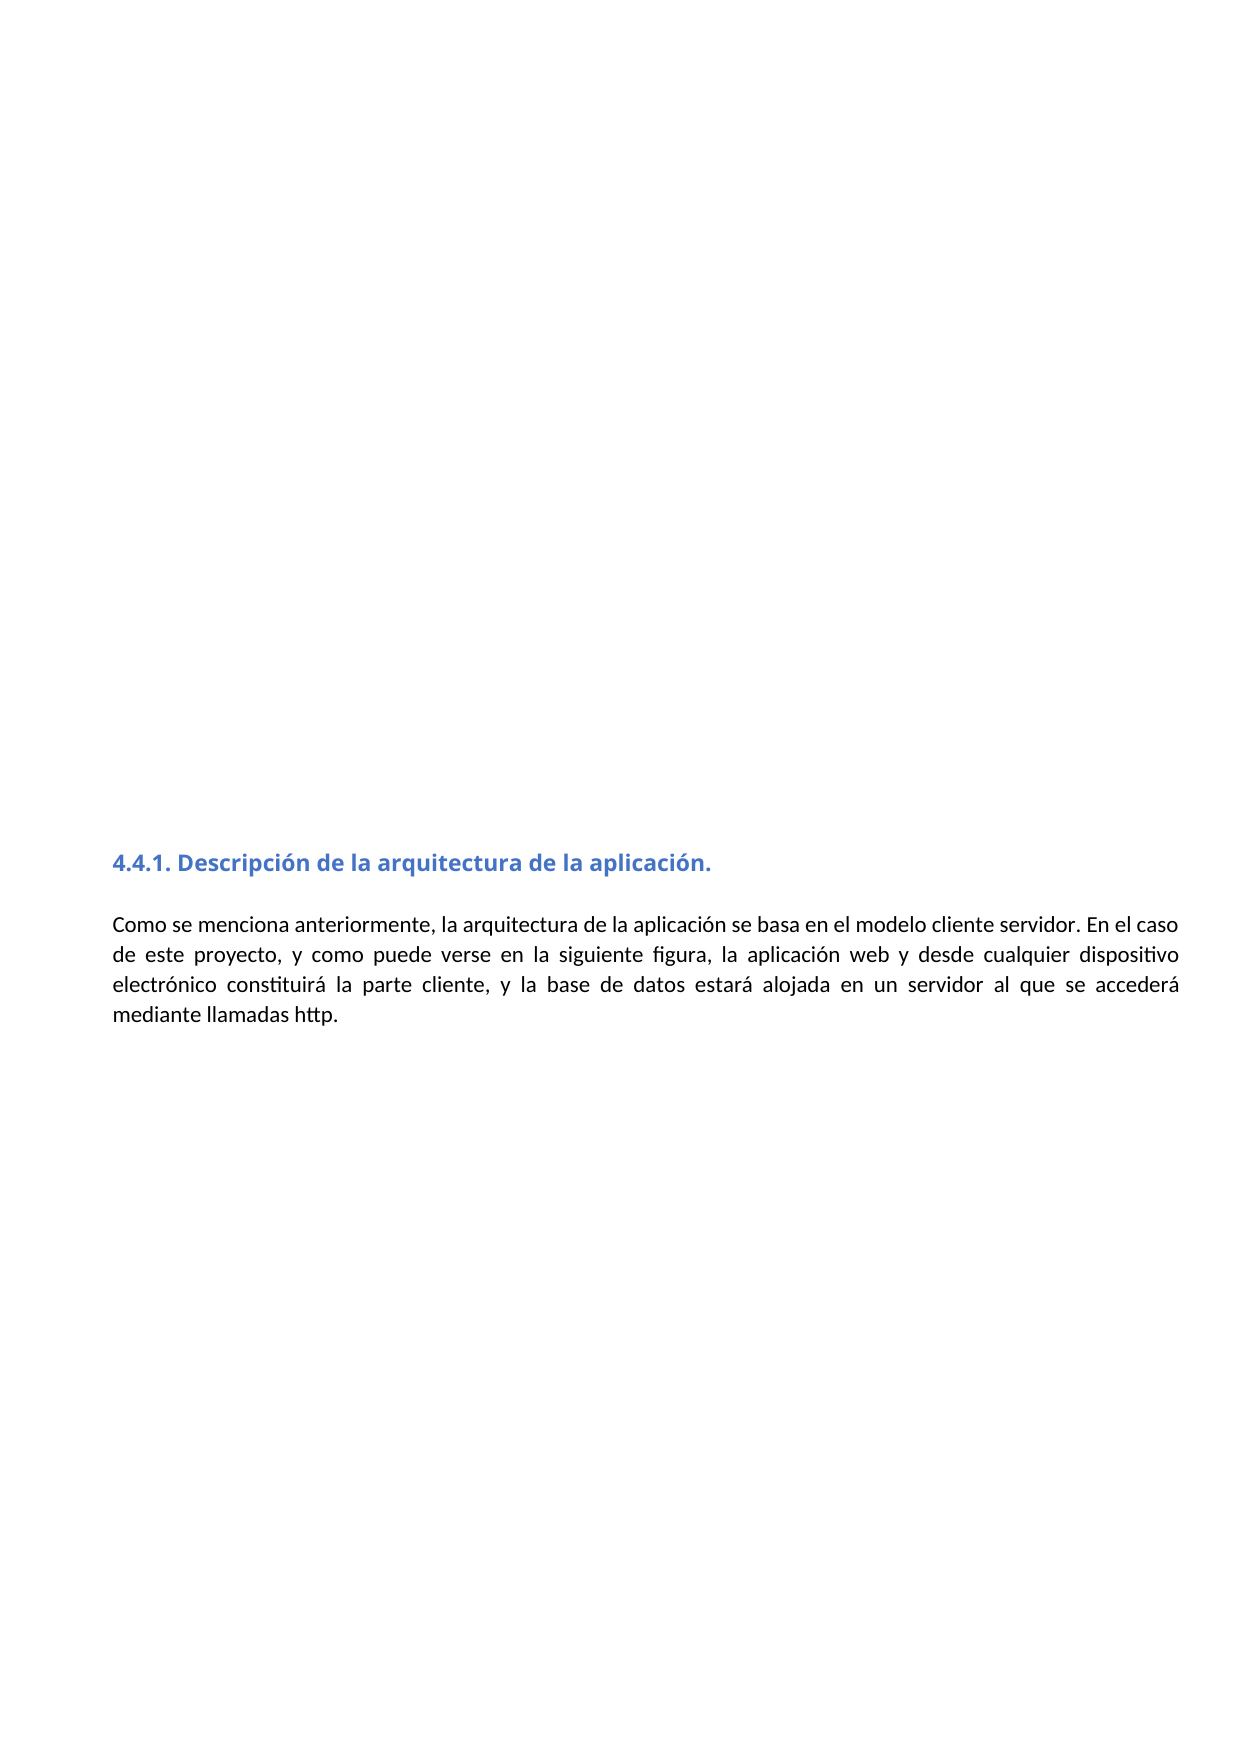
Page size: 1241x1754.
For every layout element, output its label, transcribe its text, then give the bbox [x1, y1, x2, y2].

text Como se menciona anteriormente, la arquitectura de la aplicación se basa en el modelo cliente servidor. En el caso de este proyecto, y como puede verse en la siguiente figura, la aplicación web y desde cualquier dispositivo electrónico constituirá la parte cliente, y la base de datos estará alojada en un servidor al que se accederá mediante llamadas http. [112, 908, 1181, 1029]
text 4.4.1. Descripción de la arquitectura de la aplicación. [112, 847, 1181, 877]
